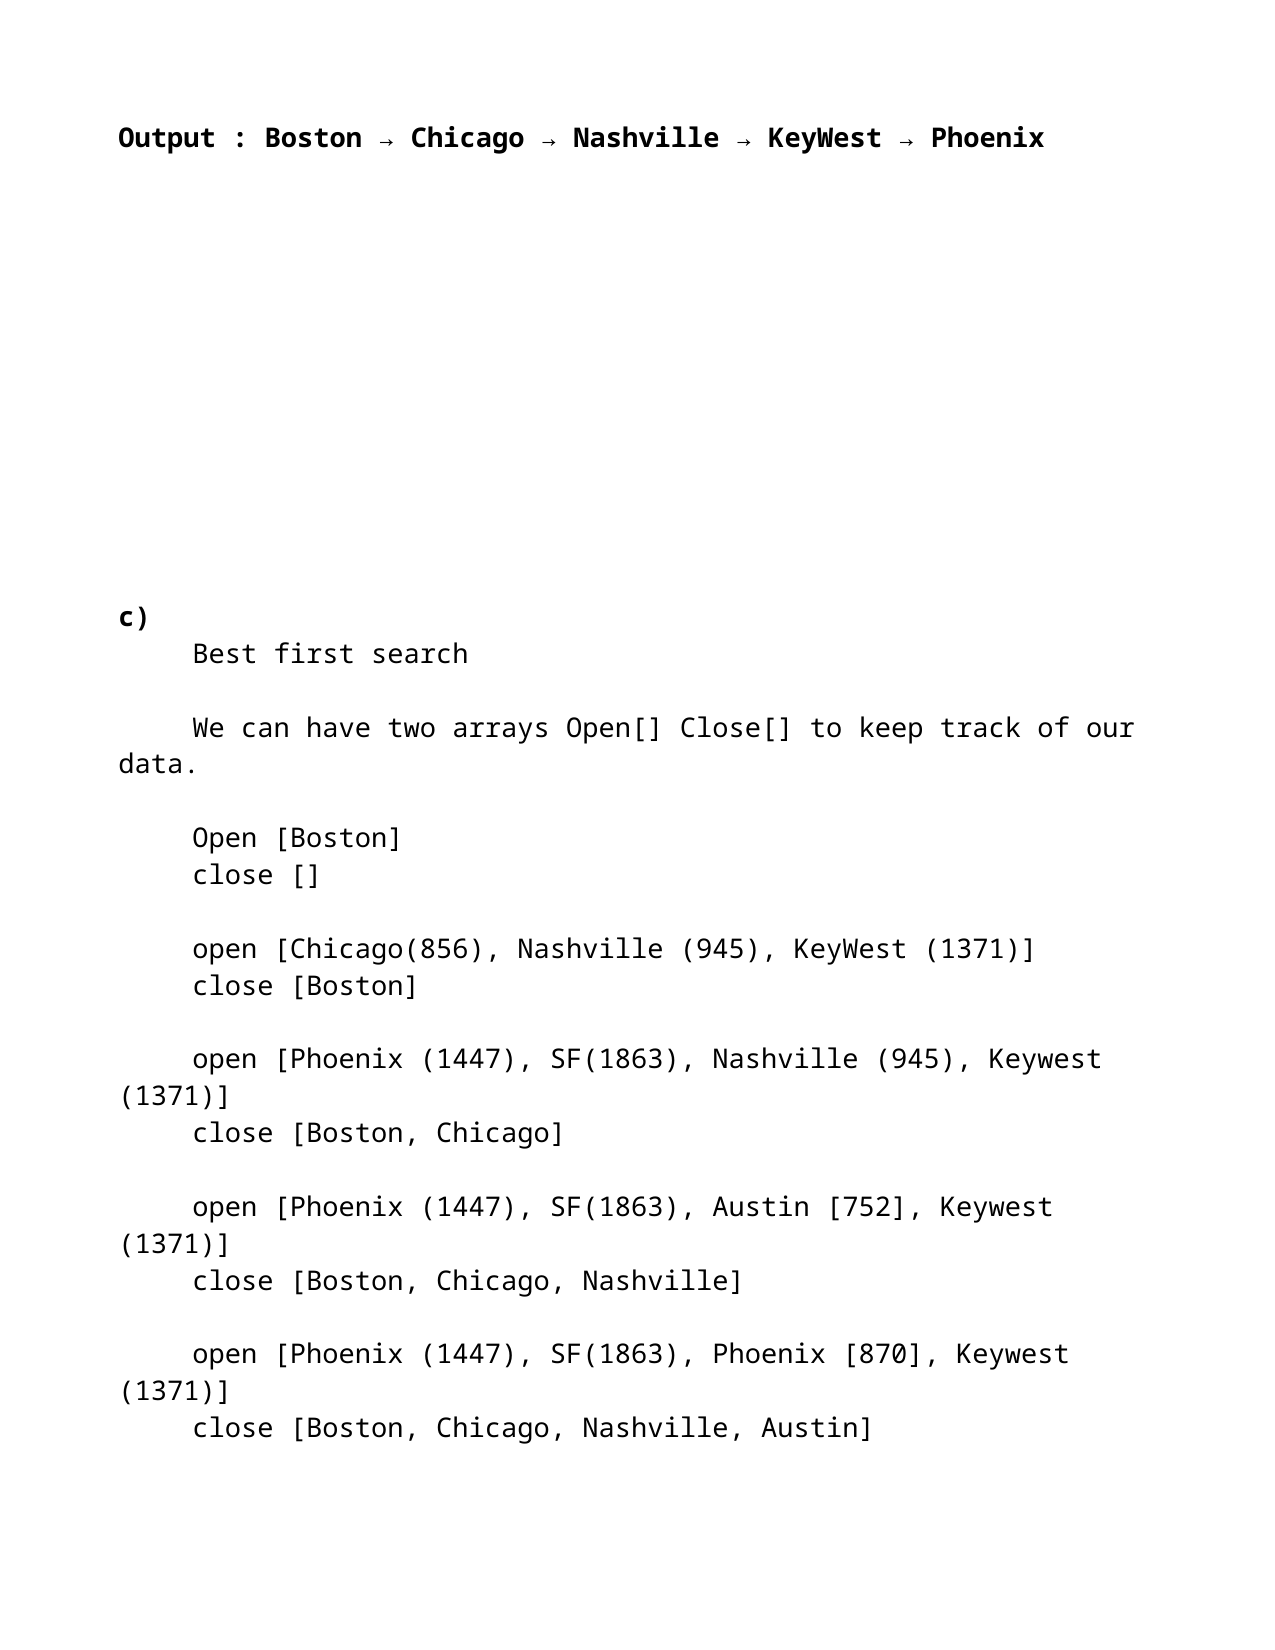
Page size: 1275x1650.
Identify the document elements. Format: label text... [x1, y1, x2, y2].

text open [Phoenix (1447), SF(1863), Nashville (945), Keywest (1371)] [118, 1040, 1157, 1114]
text open [Chicago(856), Nashville (945), KeyWest (1371)] [118, 929, 1157, 966]
text open [Phoenix (1447), SF(1863), Austin [752], Keywest (1371)] [118, 1187, 1157, 1261]
text Open [Boston] [118, 819, 1157, 856]
text close [Boston, Chicago] [118, 1114, 1157, 1151]
text Best first search [118, 634, 1157, 671]
text We can have two arrays Open[] Close[] to keep track of our data. [118, 708, 1157, 782]
text open [Phoenix (1447), SF(1863), Phoenix [870], Keywest (1371)] [118, 1335, 1157, 1409]
text close [] [118, 856, 1157, 892]
text close [Boston, Chicago, Nashville, Austin] [118, 1409, 1157, 1446]
text Output : Boston → Chicago → Nashville → KeyWest → Phoenix [118, 118, 1157, 155]
text close [Boston, Chicago, Nashville] [118, 1261, 1157, 1298]
text c) [118, 597, 1157, 634]
text close [Boston] [118, 966, 1157, 1003]
